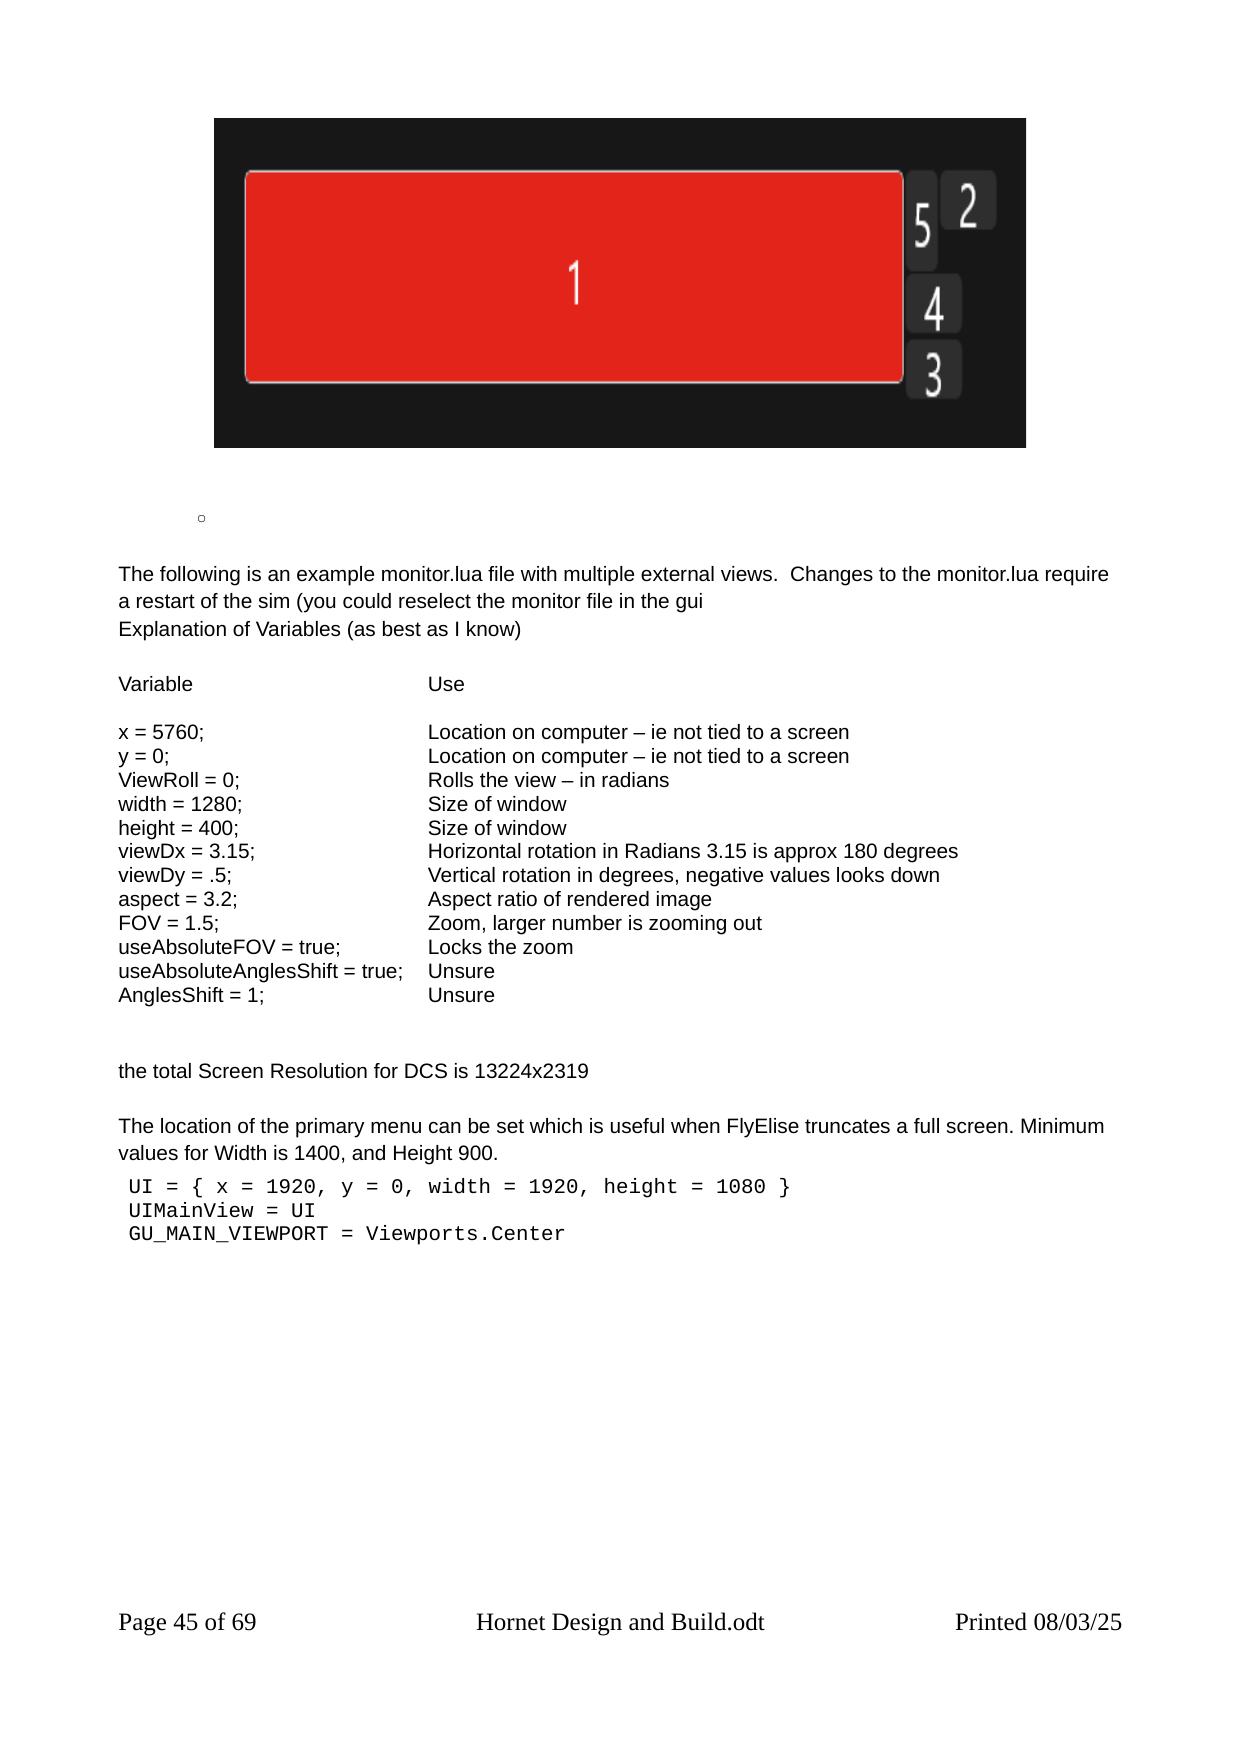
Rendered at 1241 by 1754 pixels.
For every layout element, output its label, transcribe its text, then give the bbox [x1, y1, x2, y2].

table_cell aspect = 3.2; [118, 887, 428, 911]
table_cell Unsure [428, 983, 1122, 1007]
text The location of the primary menu can be set which is useful when FlyElise truncates a full screen. Minimum values for Width is 1400, and Height 900. [118, 1113, 1122, 1165]
text Explanation of Variables (as best as I know) [118, 617, 1122, 641]
table_cell y = 0; [118, 744, 428, 767]
table_cell width = 1280; [118, 791, 428, 815]
table_cell [428, 696, 1122, 719]
table_cell FOV = 1.5; [118, 911, 428, 935]
table_cell viewDx = 3.15; [118, 839, 428, 863]
table_cell [428, 1007, 1122, 1031]
table_cell Rolls the view – in radians [428, 768, 1122, 791]
table_cell Location on computer – ie not tied to a screen [428, 744, 1122, 767]
table_cell Unsure [428, 959, 1122, 983]
picture [214, 118, 1027, 448]
table_cell Size of window [428, 815, 1122, 839]
table_cell [118, 696, 428, 719]
table_cell Location on computer – ie not tied to a screen [428, 720, 1122, 743]
table_cell Zoom, larger number is zooming out [428, 911, 1122, 935]
table_cell height = 400; [118, 815, 428, 839]
table_cell AnglesShift = 1; [118, 983, 428, 1007]
table_cell ViewRoll = 0; [118, 768, 428, 791]
text the total Screen Resolution for DCS is 13224x2319 [118, 1058, 1122, 1082]
table_cell viewDy = .5; [118, 863, 428, 887]
table_cell Horizontal rotation in Radians 3.15 is approx 180 degrees [428, 839, 1122, 863]
table_cell Vertical rotation in degrees, negative values looks down [428, 863, 1122, 887]
table_cell x = 5760; [118, 720, 428, 743]
table_cell useAbsoluteAnglesShift = true; [118, 959, 428, 983]
table_cell Aspect ratio of rendered image [428, 887, 1122, 911]
table_cell useAbsoluteFOV = true; [118, 935, 428, 959]
table_cell Size of window [428, 791, 1122, 815]
table_header Variable [118, 672, 428, 696]
text The following is an example monitor.lua file with multiple external views. Changes to the monitor.lua require a restart of the sim (you could reselect the monitor file in the gui [118, 562, 1122, 613]
table_cell Locks the zoom [428, 935, 1122, 959]
table_cell [118, 1007, 428, 1031]
table_header Use [428, 672, 1122, 696]
